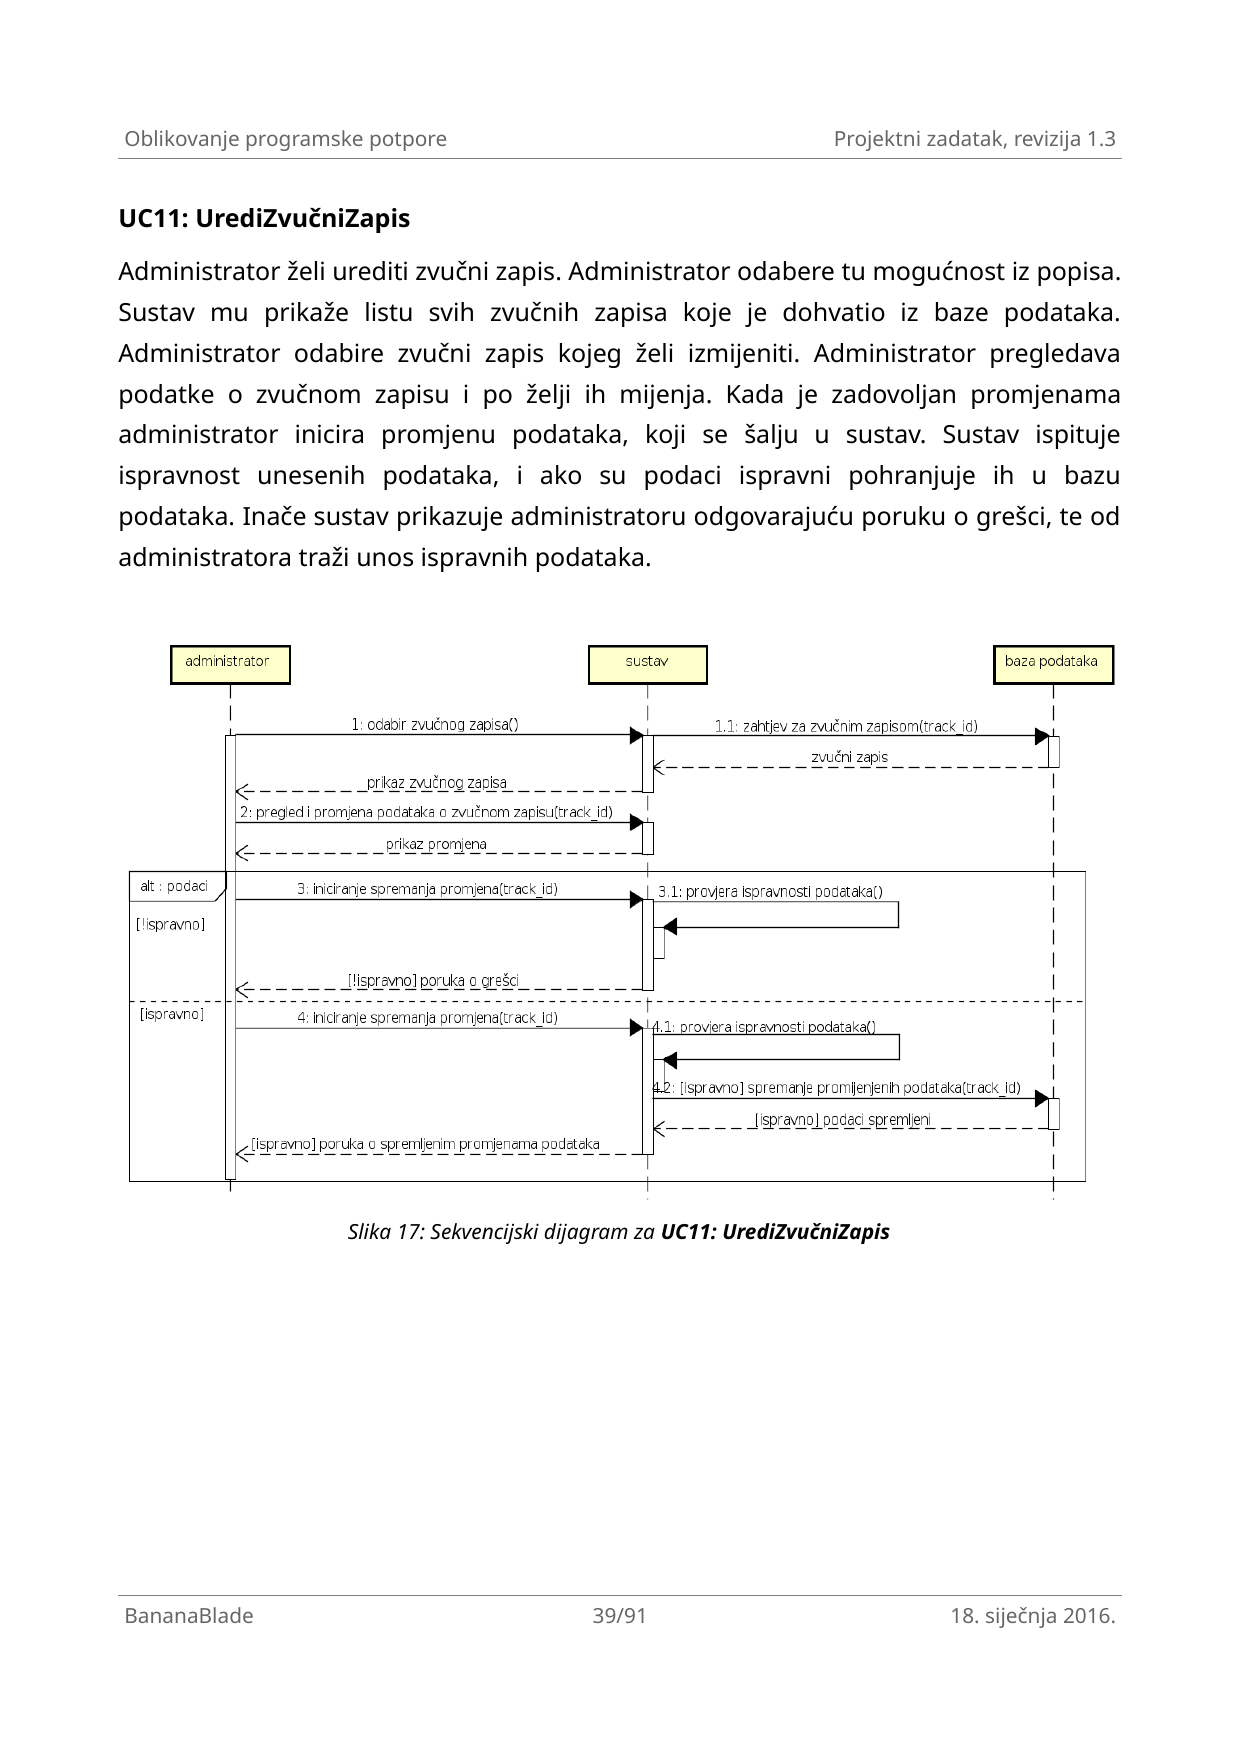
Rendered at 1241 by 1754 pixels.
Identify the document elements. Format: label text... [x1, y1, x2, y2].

text Slika 17: Sekvencijski dijagram za UC11: UrediZvučniZapis [118, 1212, 1122, 1245]
picture [118, 633, 1123, 1212]
text Administrator želi urediti zvučni zapis. Administrator odabere tu mogućnost iz popisa. Sustav mu prikaže listu svih zvučnih zapisa koje je dohvatio iz baze podataka. Administrator odabire zvučni zapis kojeg želi izmijeniti. Administrator pregledava podatke o zvučnom zapisu i po želji ih mijenja. Kada je zadovoljan promjenama administrator inicira promjenu podataka, koji se šalju u sustav. Sustav ispituje ispravnost unesenih podataka, i ako su podaci ispravni pohranjuje ih u bazu podataka. Inače sustav prikazuje administratoru odgovarajuću poruku o grešci, te od administratora traži unos ispravnih podataka. [118, 254, 1122, 574]
subtitle UC11: UrediZvučniZapis [118, 201, 1122, 234]
